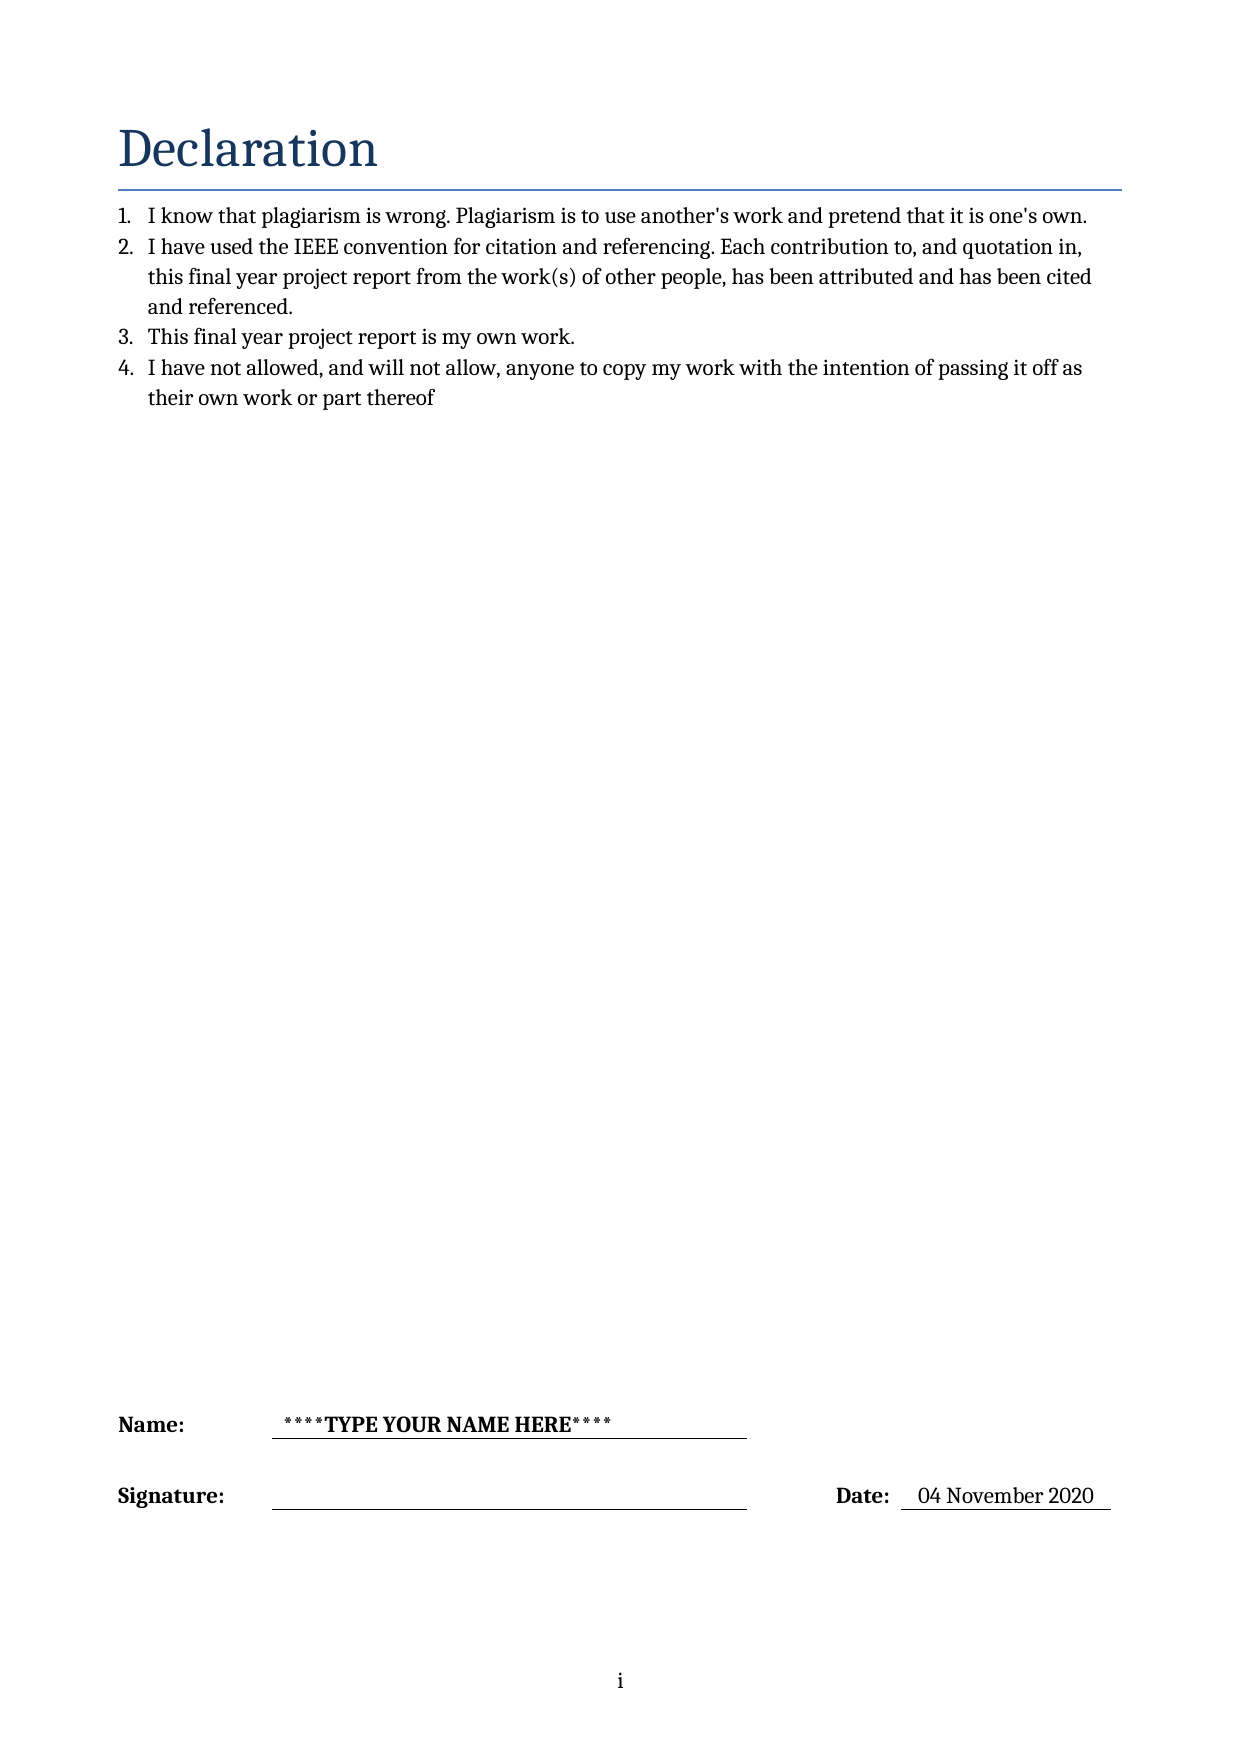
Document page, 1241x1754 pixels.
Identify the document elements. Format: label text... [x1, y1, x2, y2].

table_header Name: [107, 1412, 272, 1438]
title Declaration [118, 118, 1122, 189]
list This final year project report is my own work. [118, 324, 1122, 351]
table_cell [272, 1439, 747, 1509]
list I have not allowed, and will not allow, anyone to copy my work with the intention of passing it off as their own work or part thereof [118, 354, 1122, 411]
table_cell Date: [747, 1438, 901, 1509]
list I know that plagiarism is wrong. Plagiarism is to use another's work and pretend that it is one's own. [118, 203, 1122, 230]
table_cell Signature: [107, 1438, 272, 1509]
table_cell 04 November 2020 [901, 1438, 1111, 1509]
table_header ****TYPE YOUR NAME HERE**** [272, 1412, 747, 1438]
table_header [747, 1412, 1111, 1438]
list I have used the IEEE convention for citation and referencing. Each contribution to, and quotation in, this final year project report from the work(s) of other people, has been attributed and has been cited and referenced. [118, 233, 1122, 320]
